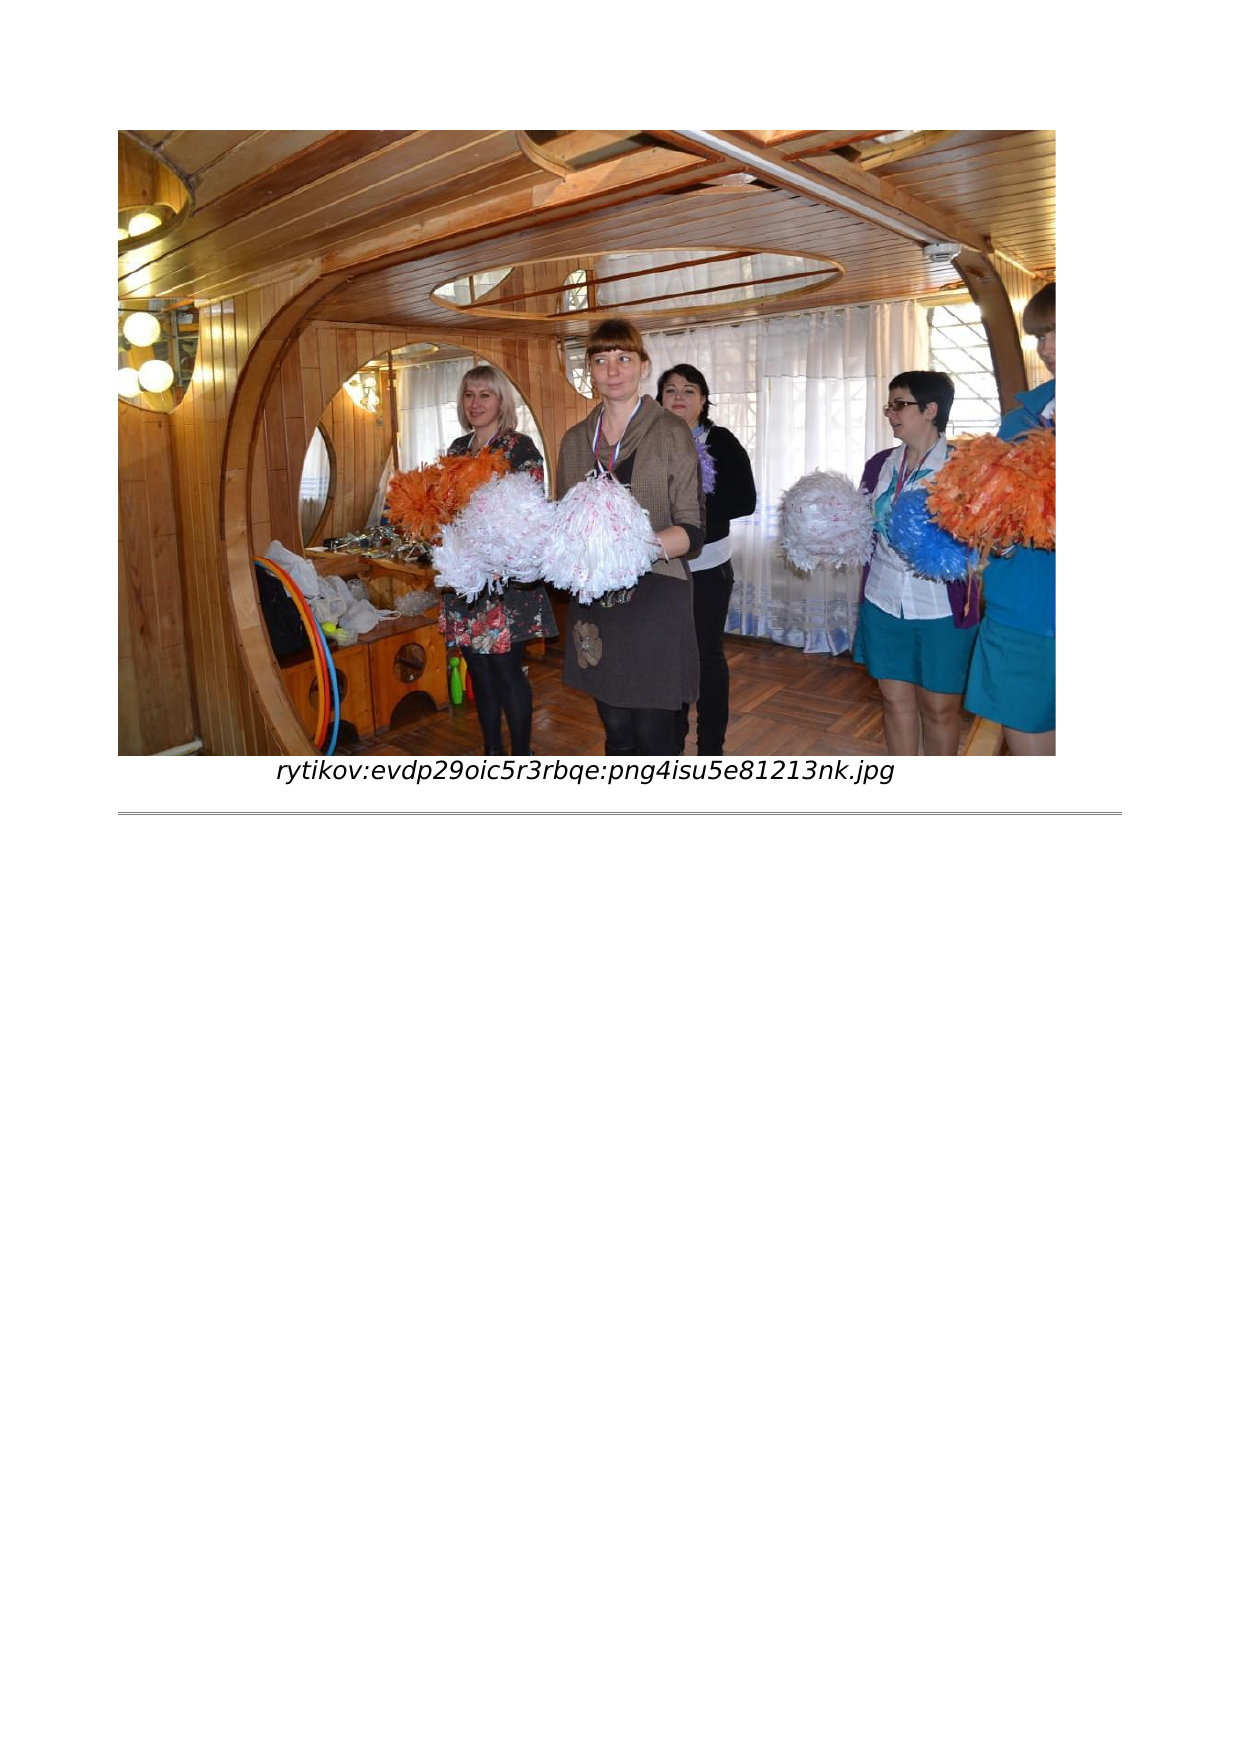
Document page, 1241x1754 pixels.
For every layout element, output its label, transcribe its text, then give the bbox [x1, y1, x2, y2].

picture [1013, 645, 1036, 653]
picture [999, 689, 1012, 693]
picture [993, 628, 1000, 635]
text rytikov:evdp29oic5r3rbqe:png4isu5e81213nk.jpg [118, 756, 1056, 785]
picture [998, 659, 1026, 672]
picture [983, 641, 997, 682]
picture [986, 631, 1002, 643]
picture [993, 649, 1000, 658]
picture [999, 697, 1004, 709]
picture [1013, 678, 1030, 682]
picture [118, 130, 1056, 756]
